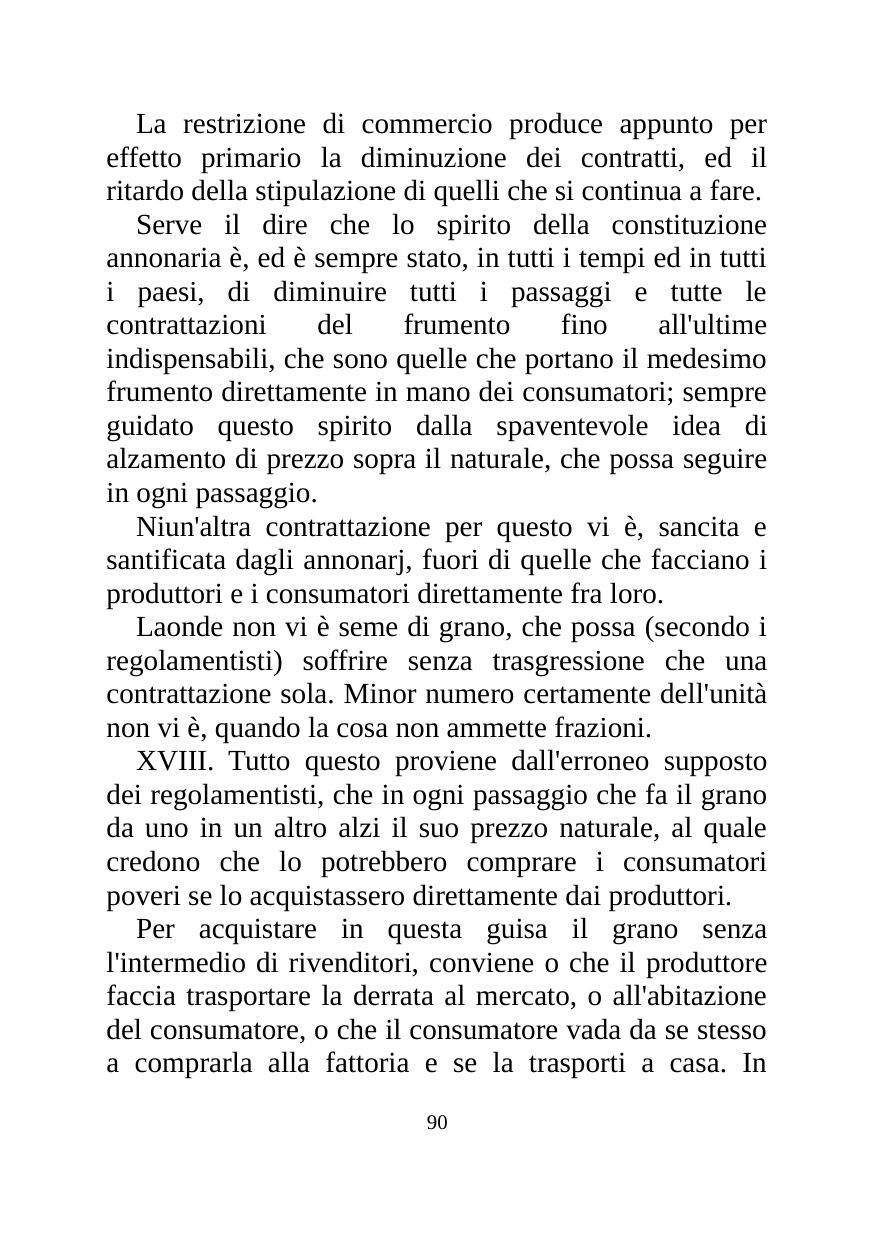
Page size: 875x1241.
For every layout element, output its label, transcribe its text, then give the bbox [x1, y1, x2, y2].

text Serve il dire che lo spirito della constituzione annonaria è, ed è sempre stato, in tutti i tempi ed in tutti i paesi, di diminuire tutti i passaggi e tutte le contrattazioni del frumento fino all'ultime indispensabili, che sono quelle che portano il medesimo frumento direttamente in mano dei consumatori; sempre guidato questo spirito dalla spaventevole idea di alzamento di prezzo sopra il naturale, che possa seguire in ogni passaggio. [106, 207, 768, 509]
text Laonde non vi è seme di grano, che possa (secondo i regolamentisti) soffrire senza trasgressione che una contrattazione sola. Minor numero certamente dell'unità non vi è, quando la cosa non ammette frazioni. [106, 609, 768, 743]
text XVIII. Tutto questo proviene dall'erroneo supposto dei regolamentisti, che in ogni passaggio che fa il grano da uno in un altro alzi il suo prezzo naturale, al quale credono che lo potrebbero comprare i consumatori poveri se lo acquistassero direttamente dai produttori. [106, 743, 768, 911]
text Per acquistare in questa guisa il grano senza l'intermedio di rivenditori, conviene o che il produttore faccia trasportare la derrata al mercato, o all'abitazione del consumatore, o che il consumatore vada da se stesso a comprarla alla fattoria e se la trasporti a casa. In [106, 911, 768, 1079]
text Niun'altra contrattazione per questo vi è, sancita e santificata dagli annonarj, fuori di quelle che facciano i produttori e i consumatori direttamente fra loro. [106, 509, 768, 609]
text La restrizione di commercio produce appunto per effetto primario la diminuzione dei contratti, ed il ritardo della stipulazione di quelli che si continua a fare. [106, 106, 768, 207]
